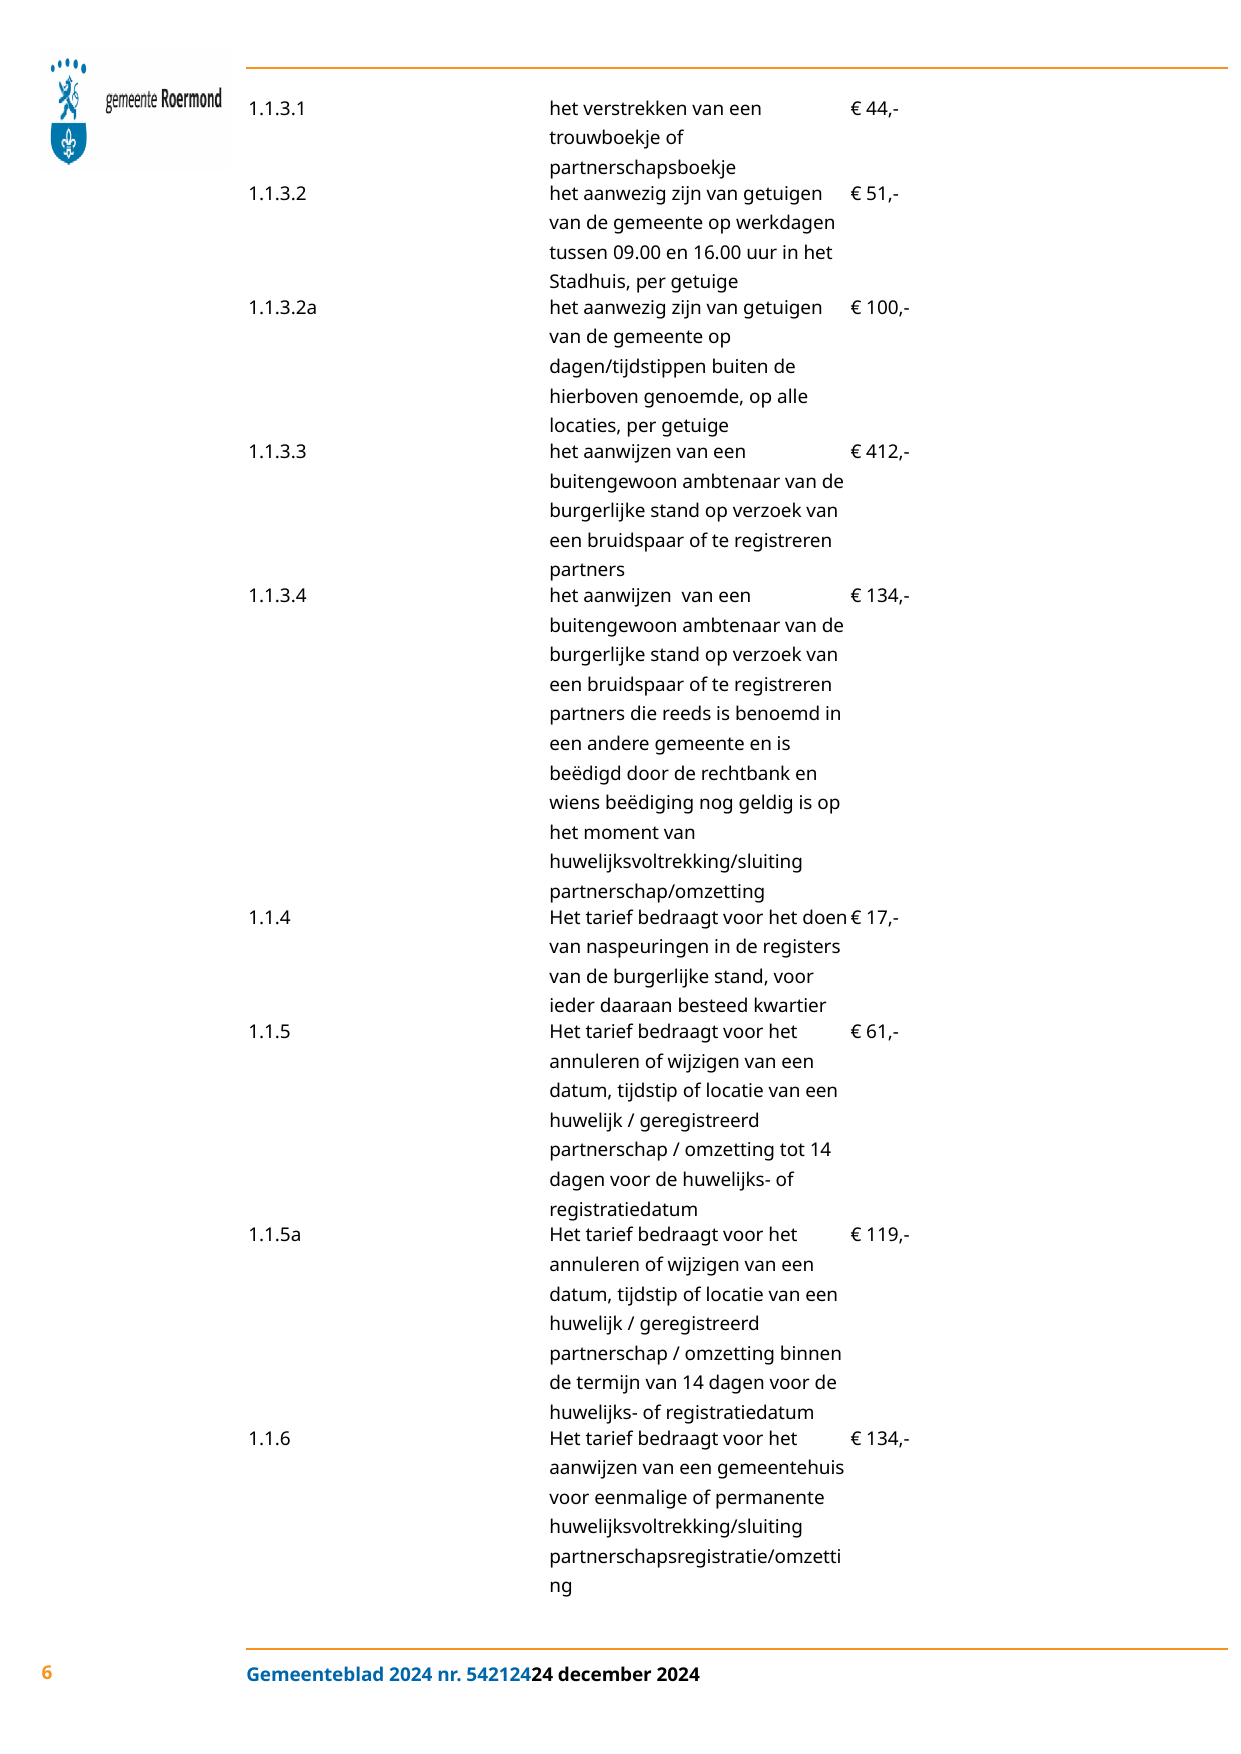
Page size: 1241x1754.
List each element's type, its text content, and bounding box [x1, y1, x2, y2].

table_cell € 44,- [850, 95, 1152, 180]
table_cell 1.1.6 [248, 1425, 549, 1598]
table_cell het aanwezig zijn van getuigen van de gemeente op dagen/tijdstippen buiten de hierboven genoemde, op alle locaties, per getuige [549, 294, 850, 438]
table_cell 1.1.3.1 [248, 95, 549, 180]
table_cell het aanwijzen van een buitengewoon ambtenaar van de burgerlijke stand op verzoek van een bruidspaar of te registreren partners die reeds is benoemd in een andere gemeente en is beëdigd door de rechtbank en wiens beëdiging nog geldig is op het moment van huwelijksvoltrekking/sluiting partnerschap/omzetting [549, 582, 850, 904]
table_cell het aanwijzen van een buitengewoon ambtenaar van de burgerlijke stand op verzoek van een bruidspaar of te registreren partners [549, 438, 850, 582]
table_cell € 412,- [850, 438, 1152, 582]
table_cell Het tarief bedraagt voor het annuleren of wijzigen van een datum, tijdstip of locatie van een huwelijk / geregistreerd partnerschap / omzetting binnen de termijn van 14 dagen voor de huwelijks- of registratiedatum [549, 1222, 850, 1425]
table_cell € 134,- [850, 1425, 1152, 1598]
table_cell € 61,- [850, 1018, 1152, 1222]
table_cell Het tarief bedraagt voor het doen van naspeuringen in de registers van de burgerlijke stand, voor ieder daaraan besteed kwartier [549, 904, 850, 1018]
table_cell € 119,- [850, 1222, 1152, 1425]
table_cell 1.1.3.4 [248, 582, 549, 904]
table_cell 1.1.5 [248, 1018, 549, 1222]
table_cell 1.1.5a [248, 1222, 549, 1425]
table_cell Het tarief bedraagt voor het aanwijzen van een gemeentehuis voor eenmalige of permanente huwelijksvoltrekking/sluiting partnerschapsregistratie/omzetting [549, 1425, 850, 1598]
table_cell 1.1.3.2a [248, 294, 549, 438]
table_cell € 17,- [850, 904, 1152, 1018]
picture [41, 47, 231, 172]
table_cell € 51,- [850, 180, 1152, 294]
table_cell 1.1.4 [248, 904, 549, 1018]
table_cell 1.1.3.3 [248, 438, 549, 582]
table_cell 1.1.3.2 [248, 180, 549, 294]
table_cell het aanwezig zijn van getuigen van de gemeente op werkdagen tussen 09.00 en 16.00 uur in het Stadhuis, per getuige [549, 180, 850, 294]
table_cell Het tarief bedraagt voor het annuleren of wijzigen van een datum, tijdstip of locatie van een huwelijk / geregistreerd partnerschap / omzetting tot 14 dagen voor de huwelijks- of registratiedatum [549, 1018, 850, 1222]
table_cell € 134,- [850, 582, 1152, 904]
table_cell € 100,- [850, 294, 1152, 438]
table_cell het verstrekken van een trouwboekje of partnerschapsboekje [549, 95, 850, 180]
